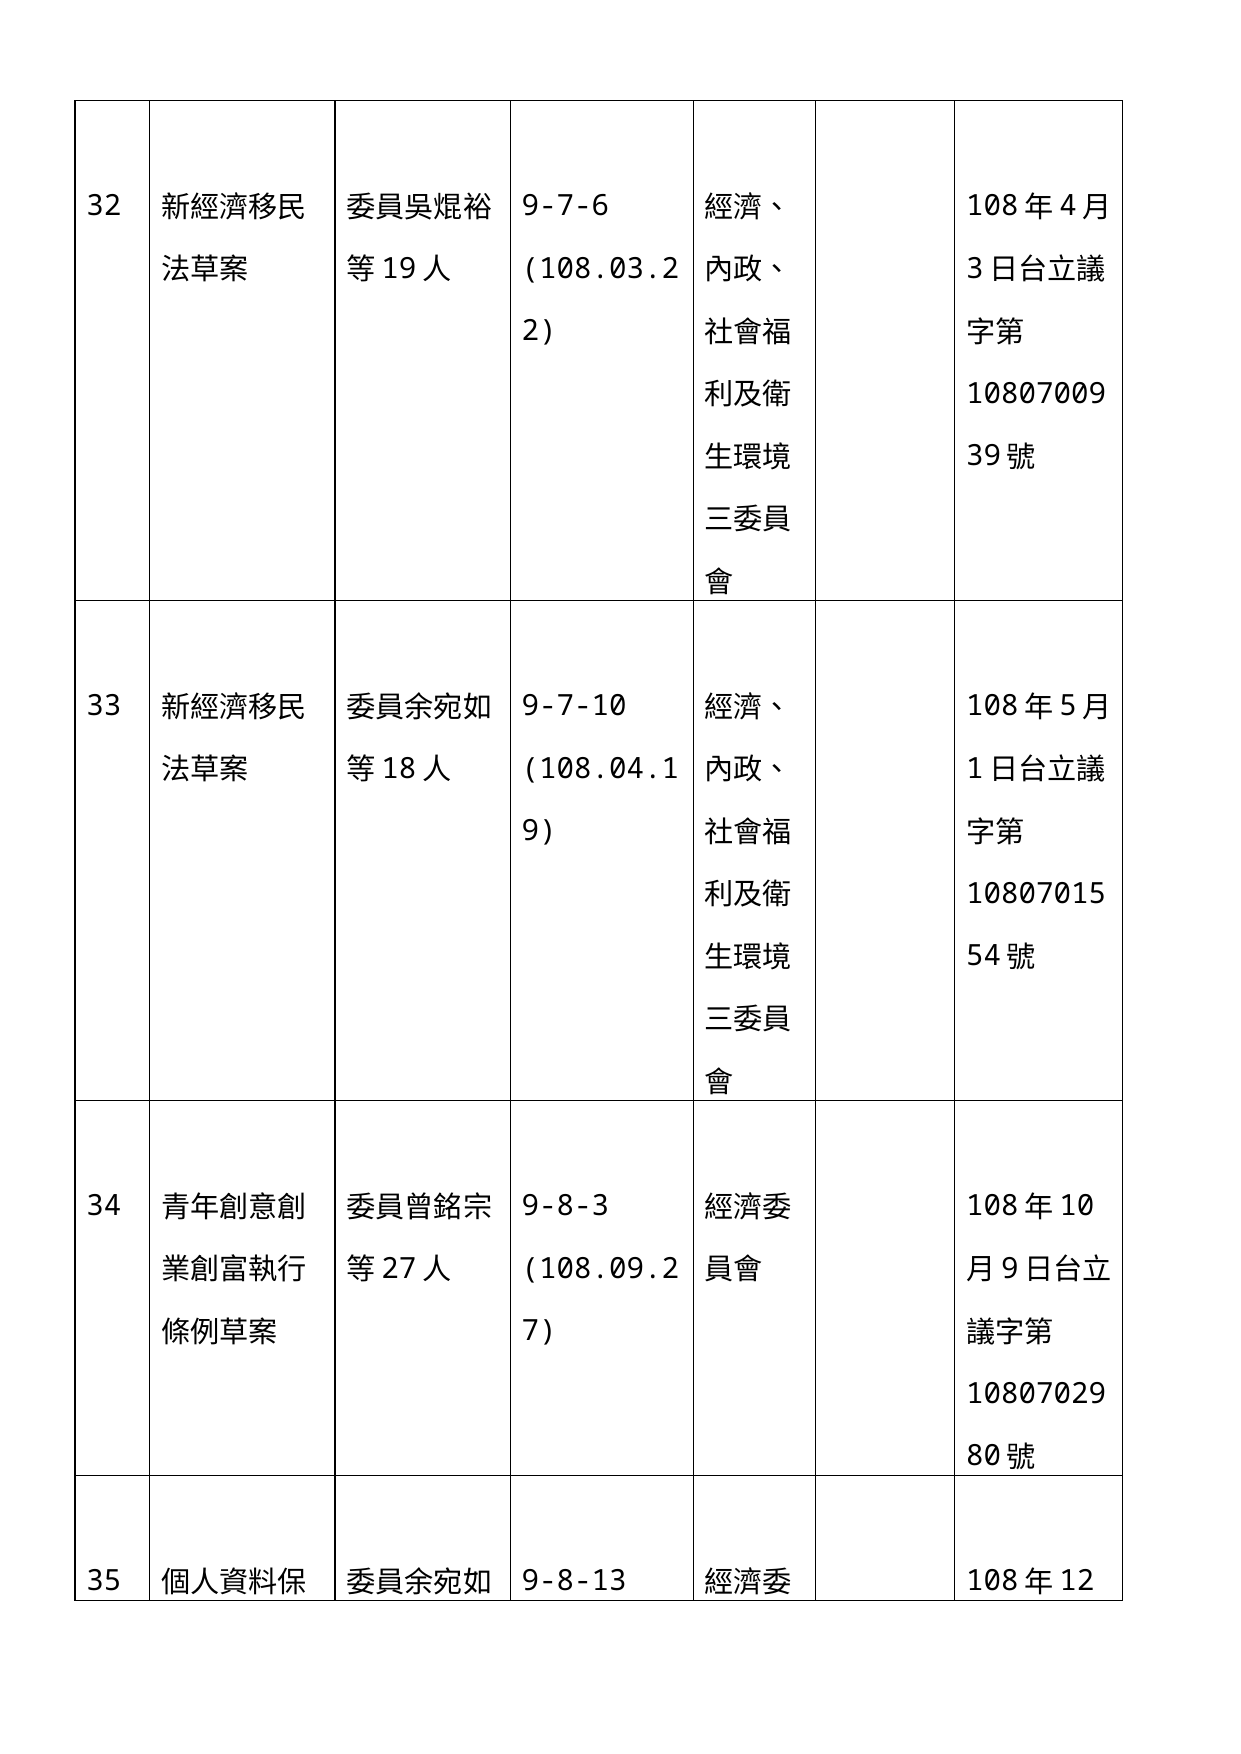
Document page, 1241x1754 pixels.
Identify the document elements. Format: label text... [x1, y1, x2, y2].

table_cell 個人資料保 [150, 1476, 334, 1600]
table_cell 青年創意創業創富執行條例草案 [150, 1101, 334, 1475]
table_cell 9-8-3 (108.09.27) [511, 1101, 693, 1475]
table_cell 9-7-6 (108.03.22) [511, 101, 693, 600]
table_cell 108年12 [955, 1476, 1122, 1600]
table_cell 32 [76, 101, 149, 600]
table_cell 委員吳焜裕等19人 [336, 101, 510, 600]
table_cell 委員余宛如 [336, 1476, 510, 1600]
table_cell 委員曾銘宗等27人 [336, 1101, 510, 1475]
table_cell 新經濟移民法草案 [150, 101, 334, 600]
table_cell 108年10月9日台立議字第1080702980號 [955, 1101, 1122, 1475]
table_cell 34 [76, 1101, 149, 1475]
table_cell 經濟委員會 [694, 1101, 815, 1475]
table_cell 經濟委 [694, 1476, 815, 1600]
table_cell 經濟、內政、社會福利及衛生環境三委員會 [694, 101, 815, 600]
table_cell 108年4月3日台立議字第1080700939號 [955, 101, 1122, 600]
table_cell 9-7-10 (108.04.19) [511, 601, 693, 1100]
table_cell 新經濟移民法草案 [150, 601, 334, 1100]
table_cell [816, 101, 954, 600]
table_cell [816, 1476, 954, 1600]
table_cell 委員余宛如等18人 [336, 601, 510, 1100]
table_cell 108年5月1日台立議字第1080701554號 [955, 601, 1122, 1100]
table_cell 9-8-13 [511, 1476, 693, 1600]
table_cell 33 [76, 601, 149, 1100]
table_cell 35 [76, 1476, 149, 1600]
table_cell [816, 601, 954, 1100]
table_cell [816, 1101, 954, 1475]
table_cell 經濟、內政、社會福利及衛生環境三委員會 [694, 601, 815, 1100]
